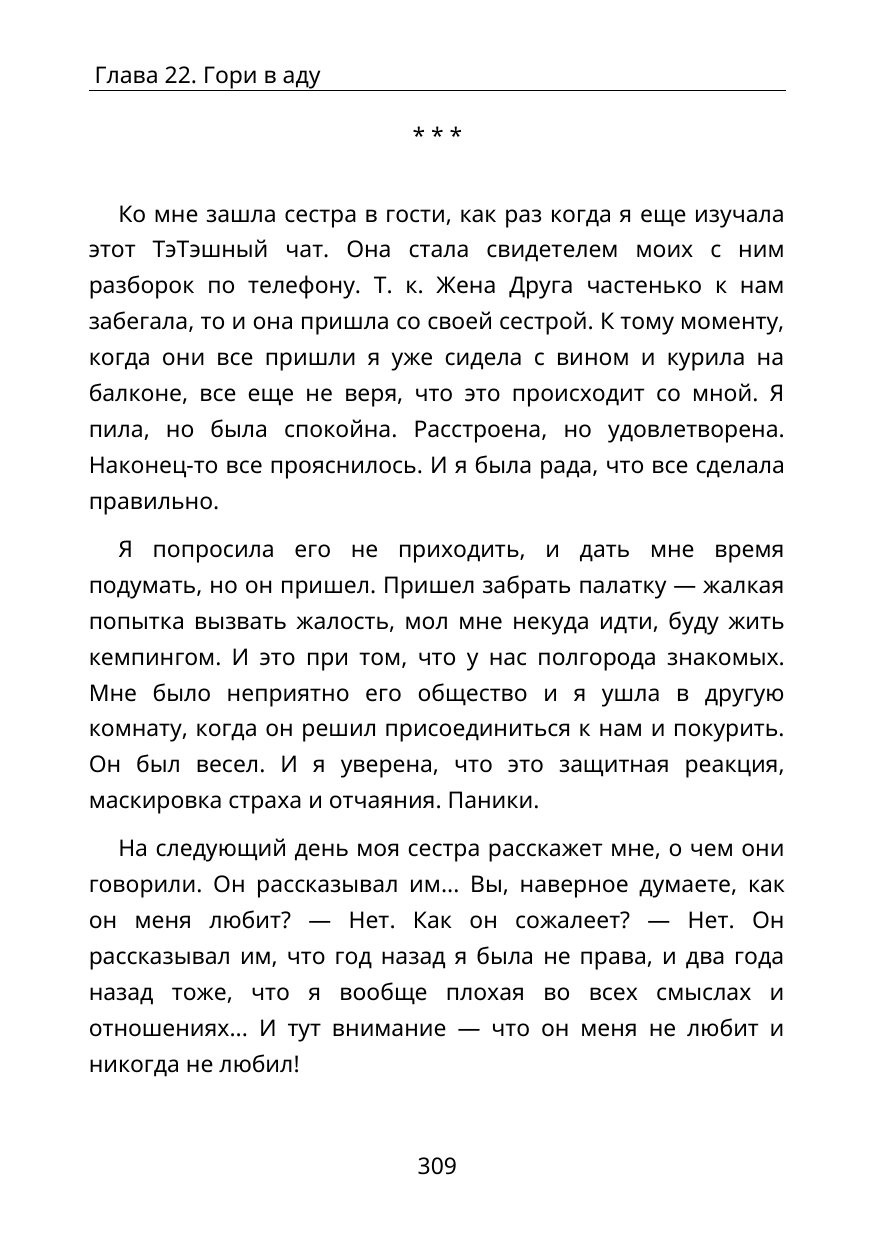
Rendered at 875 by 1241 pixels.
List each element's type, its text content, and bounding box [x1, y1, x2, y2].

text Я попросила его не приходить, и дать мне время подумать, но он пришел. Пришел забрать палатку — жалкая попытка вызвать жалость, мол мне некуда идти, буду жить кемпингом. И это при том, что у нас полгорода знакомых. Мне было неприятно его общество и я ушла в другую комнату, когда он решил присоединиться к нам и покурить. Он был весел. И я уверена, что это защитная реакция, маскировка страха и отчаяния. Паники. [88, 533, 786, 816]
subtitle * * * [88, 120, 786, 151]
text Ко мне зашла сестра в гости, как раз когда я еще изучала этот ТэТэшный чат. Она стала свидетелем моих с ним разборок по телефону. Т. к. Жена Друга частенько к нам забегала, то и она пришла со своей сестрой. К тому моменту, когда они все пришли я уже сидела с вином и курила на балконе, все еще не веря, что это происходит со мной. Я пила, но была спокойна. Расстроена, но удовлетворена. Наконец-то все прояснилось. И я была рада, что все сделала правильно. [88, 197, 786, 516]
text На следующий день моя сестра расскажет мне, о чем они говорили. Он рассказывал им... Вы, наверное думаете, как он меня любит? — Нет. Как он сожалеет? — Нет. Он рассказывал им, что год назад я была не права, и два года назад тоже, что я вообще плохая во всех смыслах и отношениях... И тут внимание — что он меня не любит и никогда не любил! [88, 832, 786, 1079]
